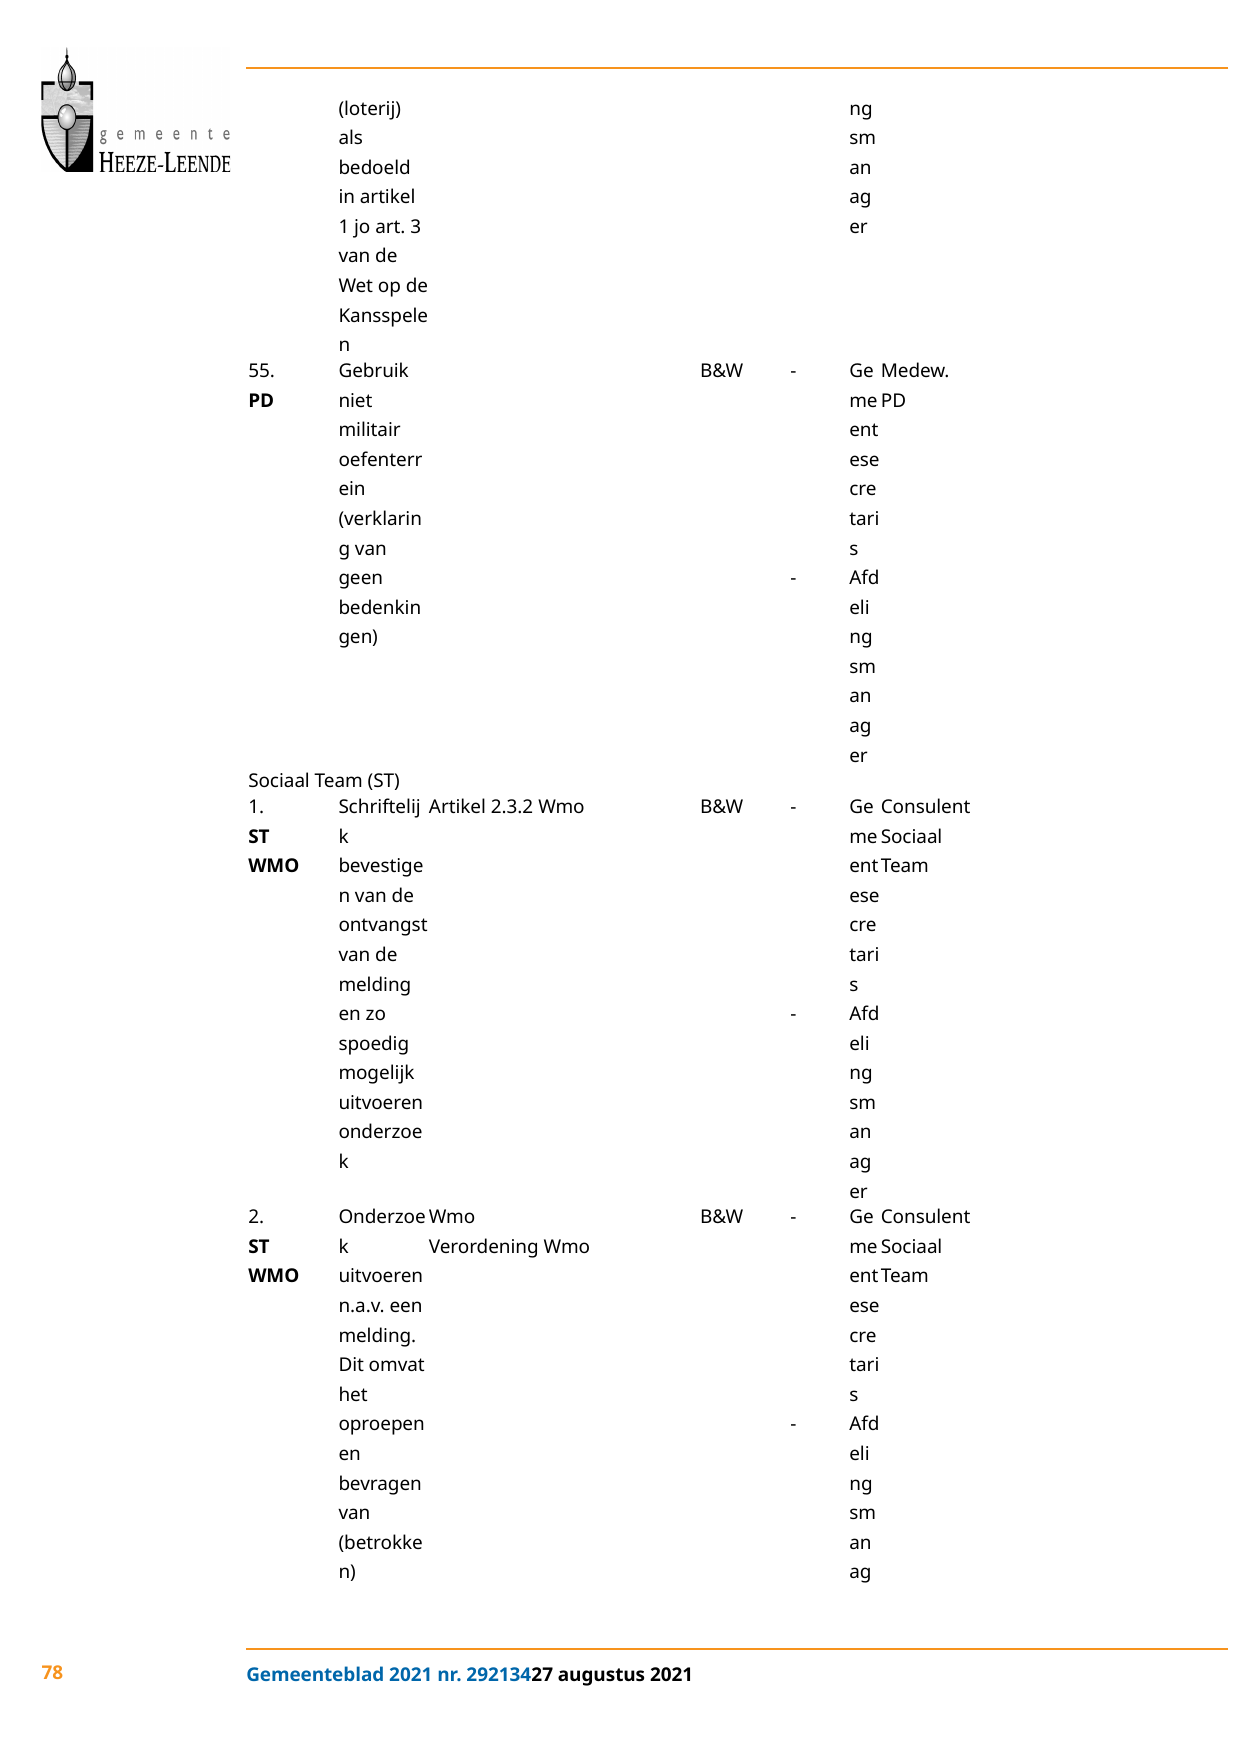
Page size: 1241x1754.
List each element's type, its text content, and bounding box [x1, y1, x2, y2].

table_cell Schriftelijk bevestigen van de ontvangst van de melding en zo spoedig mogelijk uitvoeren onderzoek [338, 793, 429, 1203]
table_cell 1. ST WMO [248, 793, 338, 1203]
table_cell [429, 357, 700, 767]
table_cell Sociaal Team (ST) [248, 768, 1152, 793]
table_cell ngsmanager [790, 95, 881, 357]
table_cell 2. ST WMO [248, 1204, 338, 1584]
table_cell [971, 95, 1152, 357]
table_cell [971, 1204, 1152, 1584]
table_cell [971, 793, 1152, 1203]
table_cell Consulent Sociaal Team [881, 1204, 971, 1584]
table_cell Gebruik niet militair oefenterrein (verklaring van geen bedenkingen) [338, 357, 429, 767]
table_cell Wmo Verordening Wmo [429, 1204, 700, 1584]
table_cell (loterij) als bedoeld in artikel 1 jo art. 3 van de Wet op de Kansspelen [338, 95, 429, 357]
table_cell B&W [700, 357, 790, 767]
table_cell [700, 95, 790, 357]
table_cell 55. PD [248, 357, 338, 767]
table_cell [881, 95, 971, 357]
table_cell Onderzoek uitvoeren n.a.v. een melding. Dit omvat het oproepen en bevragen van (betrokken) [338, 1204, 429, 1584]
table_cell [429, 95, 700, 357]
table_cell Gemeentesecretaris Afdelingsmanager [790, 357, 881, 767]
table_cell Gemeentesecretaris Afdelingsmanag [790, 1204, 881, 1584]
table_cell Medew. PD [881, 357, 971, 767]
table_cell Consulent Sociaal Team [881, 793, 971, 1203]
table_cell Artikel 2.3.2 Wmo [429, 793, 700, 1203]
table_cell [248, 95, 338, 357]
picture [41, 47, 231, 172]
table_cell [971, 357, 1152, 767]
table_cell B&W [700, 1204, 790, 1584]
table_cell Gemeentesecretaris Afdelingsmanager [790, 793, 881, 1203]
table_cell B&W [700, 793, 790, 1203]
